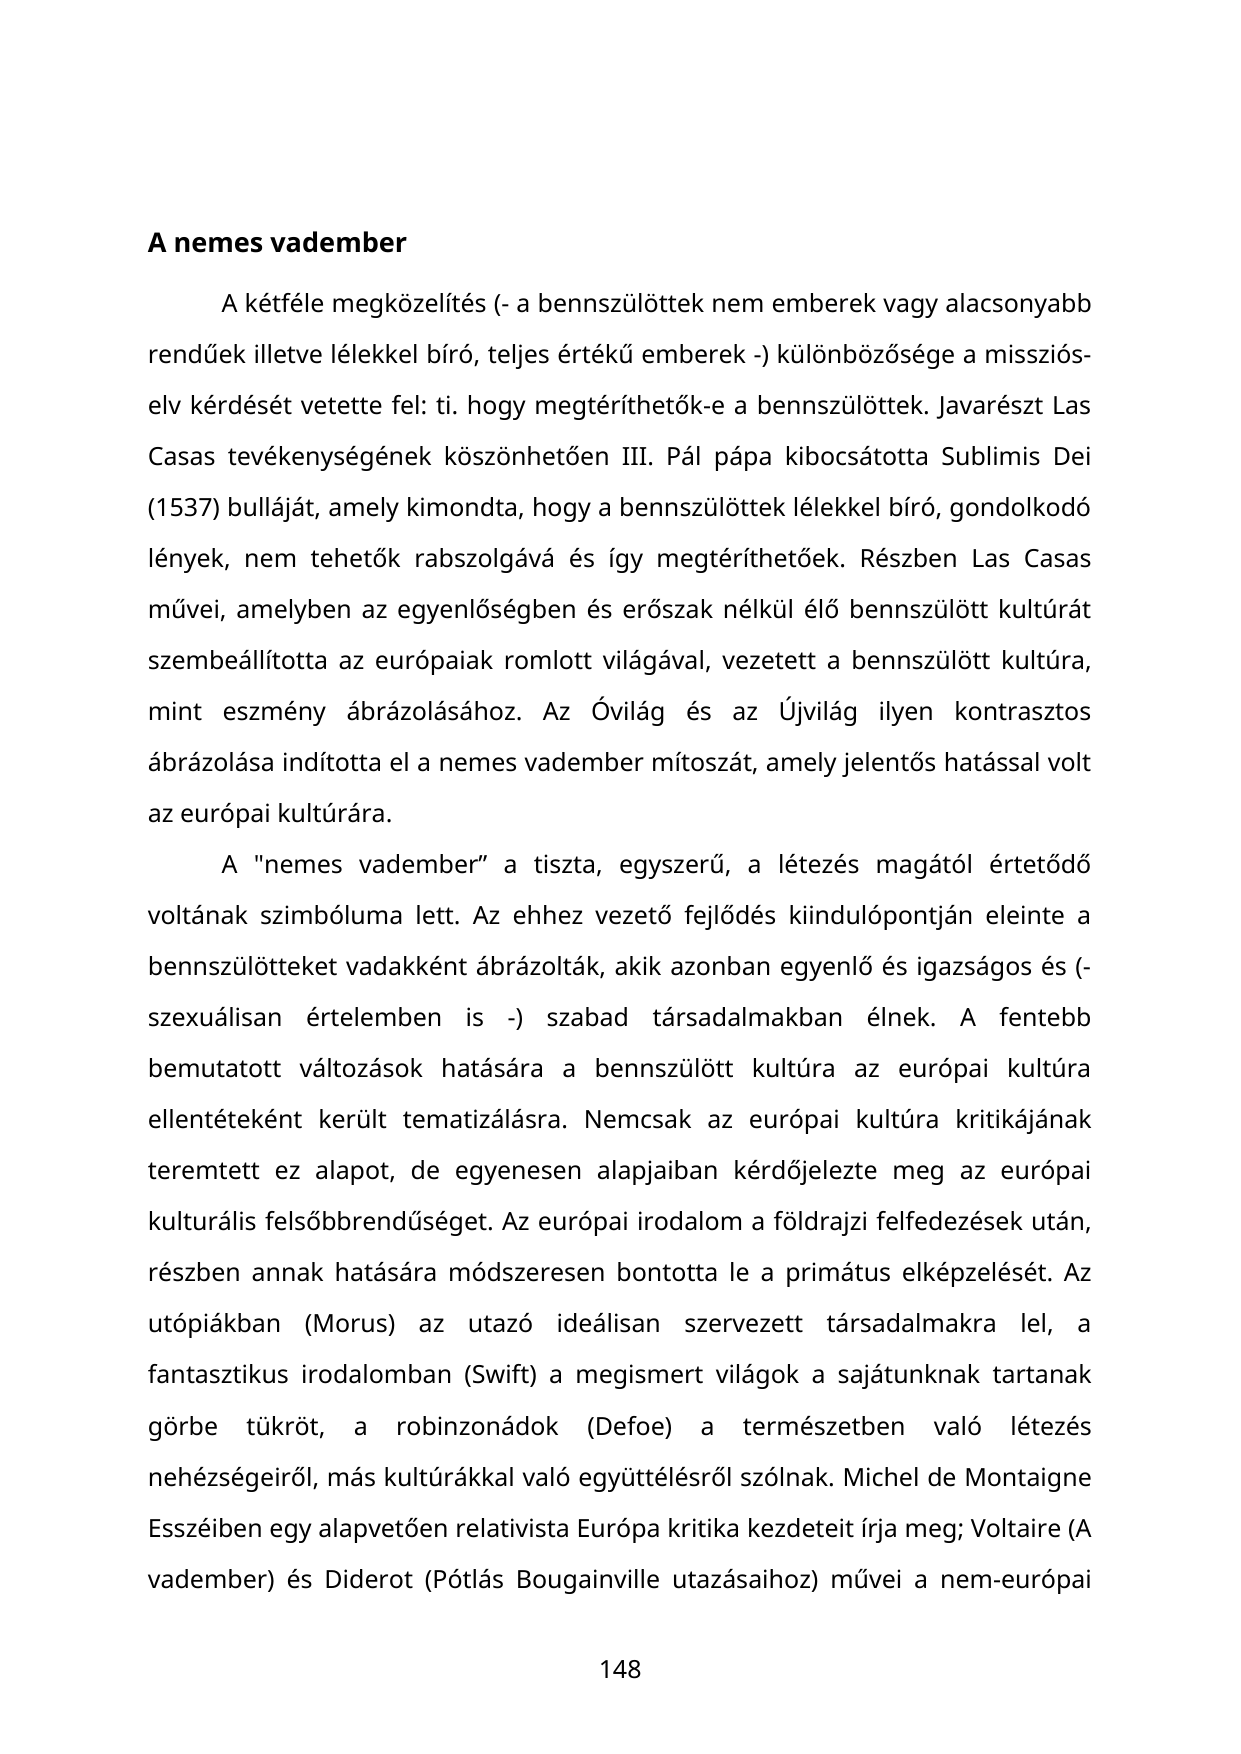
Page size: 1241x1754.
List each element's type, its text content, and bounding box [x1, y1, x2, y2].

text A "nemes vadember” a tiszta, egyszerű, a létezés magától értetődő voltának szimbóluma lett. Az ehhez vezető fejlődés kiindulópontján eleinte a bennszülötteket vadakként ábrázolták, akik azonban egyenlő és igazságos és (- szexuálisan értelemben is -) szabad társadalmakban élnek. A fentebb bemutatott változások hatására a bennszülött kultúra az európai kultúra ellentéteként került tematizálásra. Nemcsak az európai kultúra kritikájának teremtett ez alapot, de egyenesen alapjaiban kérdőjelezte meg az európai kulturális felsőbbrendűséget. Az európai irodalom a földrajzi felfedezések után, részben annak hatására módszeresen bontotta le a primátus elképzelését. Az utópiákban (Morus) az utazó ideálisan szervezett társadalmakra lel, a fantasztikus irodalomban (Swift) a megismert világok a sajátunknak tartanak görbe tükröt, a robinzonádok (Defoe) a természetben való létezés nehézségeiről, más kultúrákkal való együttélésről szólnak. Michel de Montaigne Esszéiben egy alapvetően relativista Európa kritika kezdeteit írja meg; Voltaire (A vadember) és Diderot (Pótlás Bougainville utazásaihoz) művei a nem-európai [148, 847, 1092, 1595]
text A kétféle megközelítés (- a bennszülöttek nem emberek vagy alacsonyabb rendűek illetve lélekkel bíró, teljes értékű emberek -) különbözősége a missziós-elv kérdését vetette fel: ti. hogy megtéríthetők-e a bennszülöttek. Javarészt Las Casas tevékenységének köszönhetően III. Pál pápa kibocsátotta Sublimis Dei (1537) bulláját, amely kimondta, hogy a bennszülöttek lélekkel bíró, gondolkodó lények, nem tehetők rabszolgává és így megtéríthetőek. Részben Las Casas művei, amelyben az egyenlőségben és erőszak nélkül élő bennszülött kultúrát szembeállította az európaiak romlott világával, vezetett a bennszülött kultúra, mint eszmény ábrázolásához. Az Óvilág és az Újvilág ilyen kontrasztos ábrázolása indította el a nemes vadember mítoszát, amely jelentős hatással volt az európai kultúrára. [148, 285, 1092, 830]
subtitle A nemes vadember [148, 224, 1092, 261]
